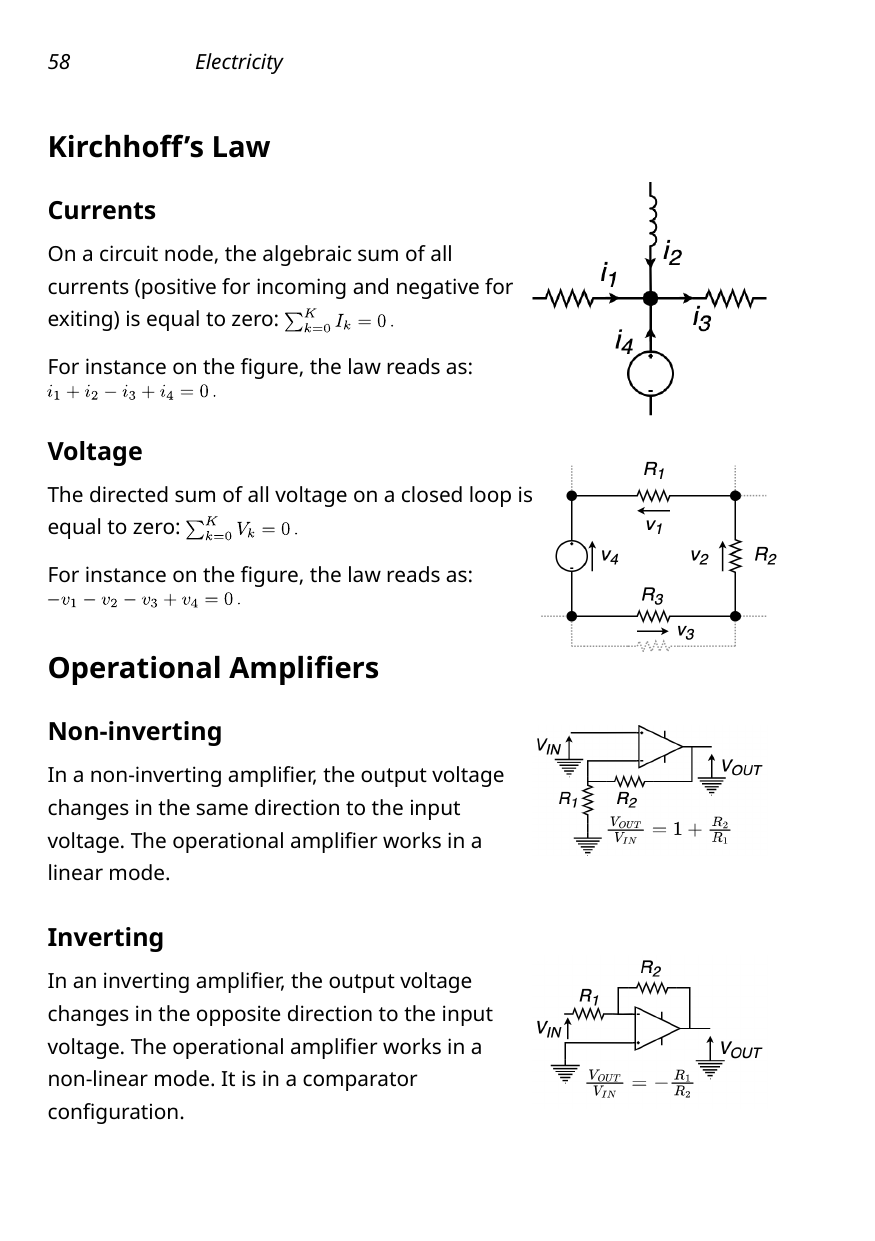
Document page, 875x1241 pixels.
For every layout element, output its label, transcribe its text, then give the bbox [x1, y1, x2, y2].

subtitle Inverting [47, 920, 768, 954]
text The directed sum of all voltage on a closed loop is equal to zero: [47, 480, 541, 541]
picture [531, 725, 768, 856]
picture [531, 955, 768, 1109]
picture [531, 180, 768, 416]
text For instance on the figure, the law reads as: [47, 560, 541, 608]
subtitle Kirchhoff’s Law [47, 126, 768, 166]
picture [541, 453, 783, 652]
text In a non-inverting amplifier, the output voltage changes in the same direction to the input voltage. The operational amplifier works in a linear mode. [47, 761, 768, 887]
subtitle Voltage [47, 433, 768, 467]
subtitle Currents [47, 193, 531, 227]
subtitle Non-inverting [47, 714, 768, 748]
subtitle Operational Amplifiers [47, 647, 768, 687]
text In an inverting amplifier, the output voltage changes in the opposite direction to the input voltage. The operational amplifier works in a non-linear mode. It is in a comparator configuration. [47, 967, 768, 1126]
text For instance on the figure, the law reads as: [47, 352, 531, 400]
text On a circuit node, the algebraic sum of all currents (positive for incoming and negative for exiting) is equal to zero: [47, 239, 531, 333]
